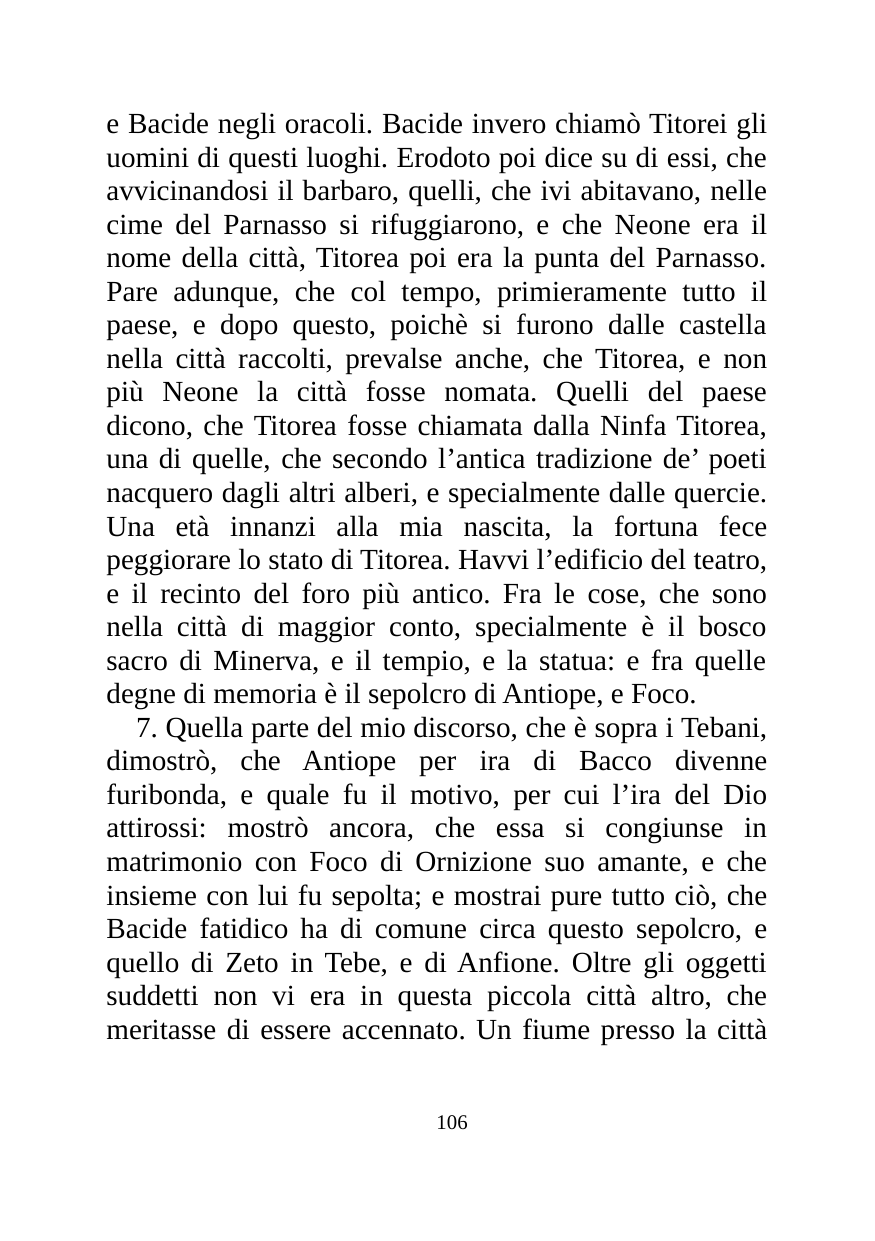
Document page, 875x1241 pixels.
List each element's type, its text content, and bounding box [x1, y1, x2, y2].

text e Bacide negli oracoli. Bacide invero chiamò Titorei gli uomini di questi luoghi. Erodoto poi dice su di essi, che avvicinandosi il barbaro, quelli, che ivi abitavano, nelle cime del Parnasso si rifuggiarono, e che Neone era il nome della città, Titorea poi era la punta del Parnasso. Pare adunque, che col tempo, primieramente tutto il paese, e dopo questo, poichè si furono dalle castella nella città raccolti, prevalse anche, che Titorea, e non più Neone la città fosse nomata. Quelli del paese dicono, che Titorea fosse chiamata dalla Ninfa Titorea, una di quelle, che secondo l’antica tradizione de’ poeti nacquero dagli altri alberi, e specialmente dalle quercie. Una età innanzi alla mia nascita, la fortuna fece peggiorare lo stato di Titorea. Havvi l’edificio del teatro, e il recinto del foro più antico. Fra le cose, che sono nella città di maggior conto, specialmente è il bosco sacro di Minerva, e il tempio, e la statua: e fra quelle degne di memoria è il sepolcro di Antiope, e Foco. [106, 106, 768, 710]
text 7. Quella parte del mio discorso, che è sopra i Tebani, dimostrò, che Antiope per ira di Bacco divenne furibonda, e quale fu il motivo, per cui l’ira del Dio attirossi: mostrò ancora, che essa si congiunse in matrimonio con Foco di Ornizione suo amante, e che insieme con lui fu sepolta; e mostrai pure tutto ciò, che Bacide fatidico ha di comune circa questo sepolcro, e quello di Zeto in Tebe, e di Anfione. Oltre gli oggetti suddetti non vi era in questa piccola città altro, che meritasse di essere accennato. Un fiume presso la città [106, 710, 768, 1045]
